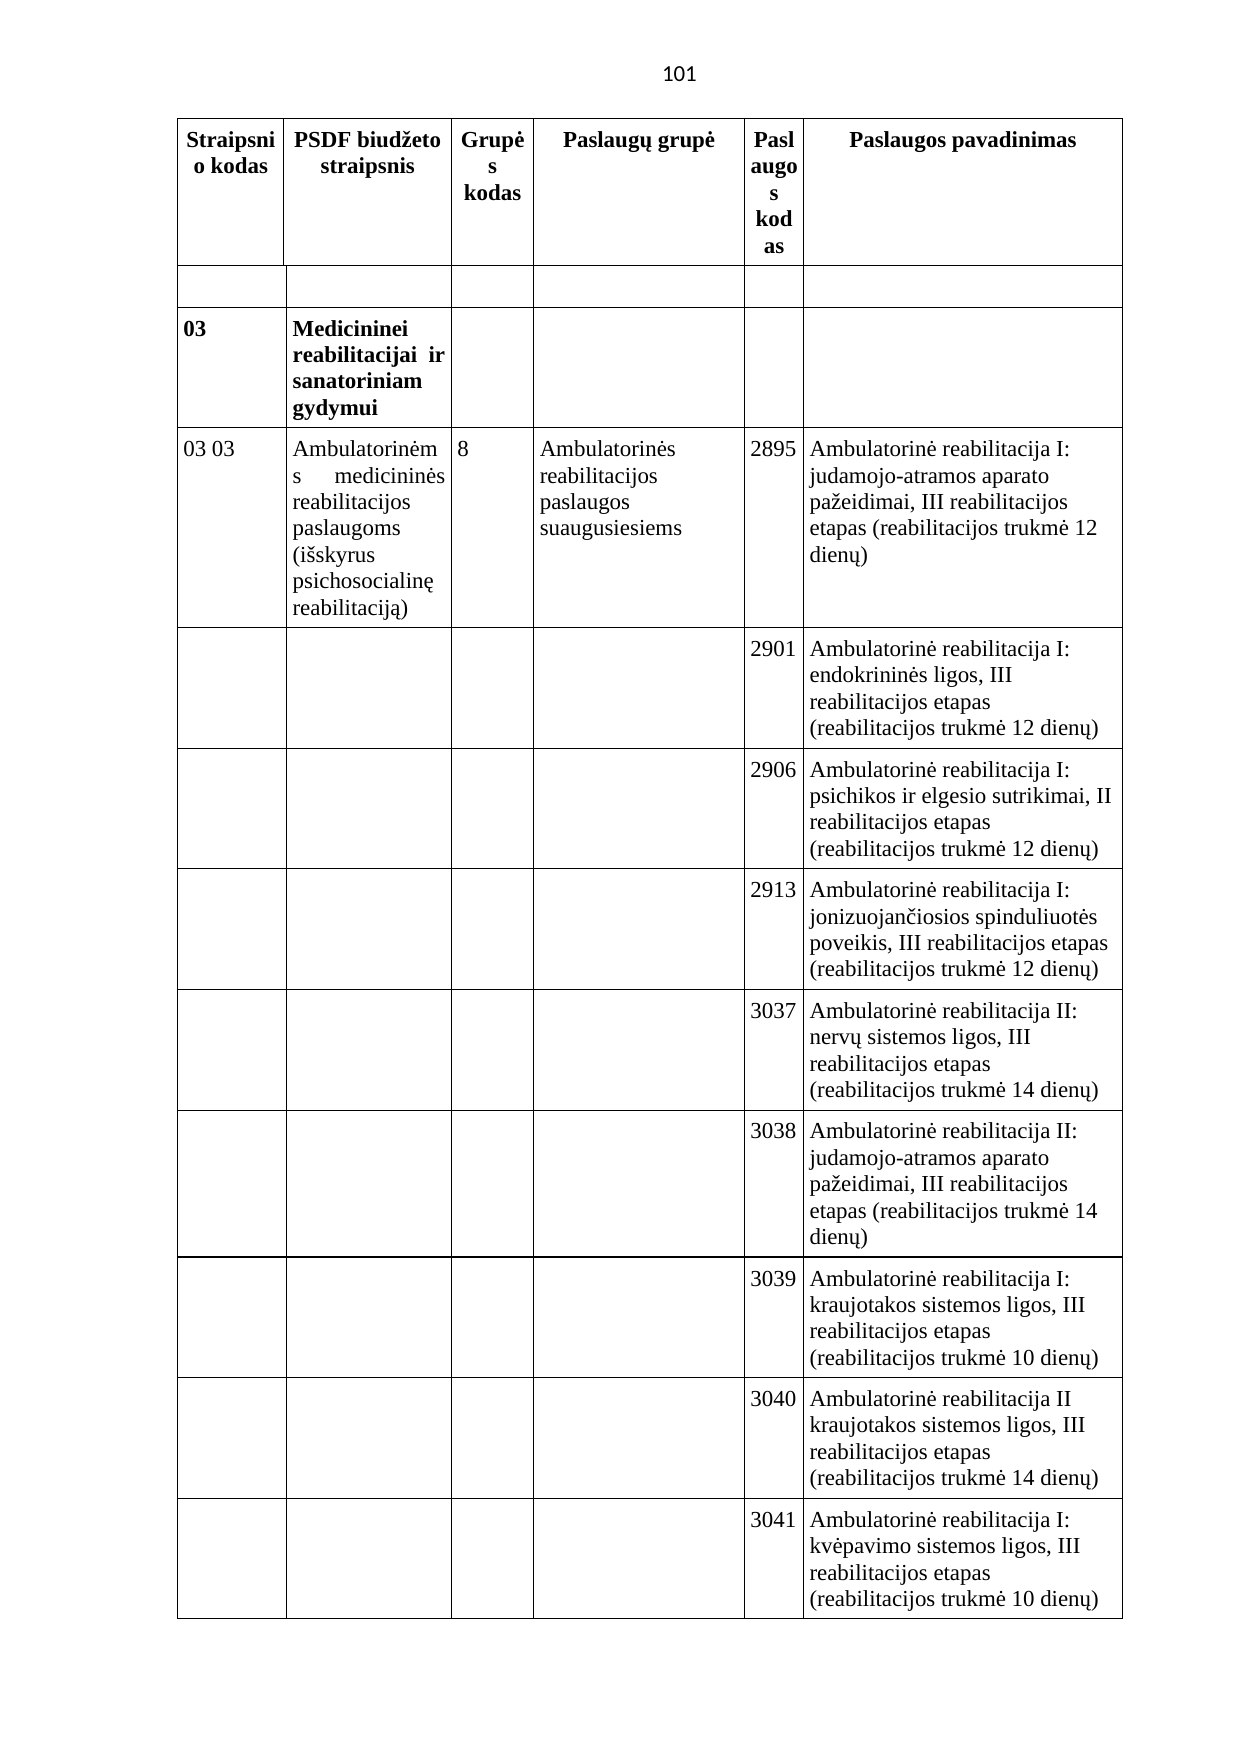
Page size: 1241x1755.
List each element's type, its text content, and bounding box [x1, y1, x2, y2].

table_cell 2906 [745, 749, 803, 868]
table_cell [452, 869, 533, 989]
table_cell Ambulatorinė reabilitacija II: nervų sistemos ligos, III reabilitacijos etapas (reabilitacijos trukmė 14 dienų) [804, 990, 1122, 1109]
table_cell [534, 1378, 744, 1498]
table_cell 3038 [745, 1111, 803, 1256]
table_cell Ambulatorinė reabilitacija I: jonizuojančiosios spinduliuotės poveikis, III reabilitacijos etapas (reabilitacijos trukmė 12 dienų) [804, 869, 1122, 989]
table_cell [745, 308, 803, 427]
table_cell Ambulatorinė reabilitacija I: kvėpavimo sistemos ligos, III reabilitacijos etapas (reabilitacijos trukmė 10 dienų) [804, 1499, 1122, 1618]
table_cell [534, 1258, 744, 1377]
table_cell [534, 1111, 744, 1256]
table_cell 3037 [745, 990, 803, 1109]
table_cell [287, 628, 451, 748]
table_cell [178, 628, 286, 748]
table_cell [178, 869, 286, 989]
table_header Straipsnio kodas [178, 119, 283, 265]
table_cell [287, 266, 451, 307]
table_cell [804, 266, 1122, 307]
table_header PSDF biudžeto straipsnis [284, 119, 451, 265]
table_cell [452, 1499, 533, 1618]
table_cell [178, 1378, 286, 1498]
table_cell 2901 [745, 628, 803, 748]
table_cell 2913 [745, 869, 803, 989]
table_cell [287, 869, 451, 989]
table_cell [178, 990, 286, 1109]
table_cell [287, 1378, 451, 1498]
table_cell [804, 308, 1122, 427]
table_cell Ambulatorinė reabilitacija I: endokrininės ligos, III reabilitacijos etapas (reabilitacijos trukmė 12 dienų) [804, 628, 1122, 748]
table_cell [287, 1499, 451, 1618]
table_cell [287, 749, 451, 868]
table_cell [534, 308, 744, 427]
table_header Paslaugos kodas [745, 119, 803, 265]
table_cell Ambulatorinė reabilitacija I: kraujotakos sistemos ligos, III reabilitacijos etapas (reabilitacijos trukmė 10 dienų) [804, 1258, 1122, 1377]
table_cell Ambulatorinė reabilitacija I: psichikos ir elgesio sutrikimai, II reabilitacijos etapas (reabilitacijos trukmė 12 dienų) [804, 749, 1122, 868]
table_cell [452, 1258, 533, 1377]
table_cell 2895 [745, 428, 803, 627]
table_cell [534, 990, 744, 1109]
table_cell [452, 308, 533, 427]
table_cell [287, 1111, 451, 1256]
table_header Grupės kodas [452, 119, 533, 265]
table_cell [178, 1499, 286, 1618]
table_cell 03 [178, 308, 286, 427]
table_cell [452, 990, 533, 1109]
table_cell [534, 869, 744, 989]
table_cell Ambulatorinės reabilitacijos paslaugos suaugusiesiems [534, 428, 744, 627]
table_cell [178, 266, 286, 307]
table_header Paslaugų grupė [534, 119, 744, 265]
table_cell [287, 1258, 451, 1377]
table_cell [534, 749, 744, 868]
table_cell [452, 628, 533, 748]
table_cell Ambulatorinė reabilitacija II: judamojo-atramos aparato pažeidimai, III reabilitacijos etapas (reabilitacijos trukmė 14 dienų) [804, 1111, 1122, 1256]
table_cell [287, 990, 451, 1109]
table_cell [178, 1258, 286, 1377]
table_header Paslaugos pavadinimas [804, 119, 1122, 265]
table_cell [534, 266, 744, 307]
table_cell [452, 266, 533, 307]
table_cell [178, 749, 286, 868]
table_cell Ambulatorinė reabilitacija II kraujotakos sistemos ligos, III reabilitacijos etapas (reabilitacijos trukmė 14 dienų) [804, 1378, 1122, 1498]
table_cell Medicininei reabilitacijai ir sanatoriniam gydymui [287, 308, 451, 427]
table_cell 3040 [745, 1378, 803, 1498]
table_cell [178, 1111, 286, 1256]
table_cell [452, 749, 533, 868]
table_cell [452, 1378, 533, 1498]
table_cell 03 03 [178, 428, 286, 627]
table_cell Ambulatorinė reabilitacija I: judamojo-atramos aparato pažeidimai, III reabilitacijos etapas (reabilitacijos trukmė 12 dienų) [804, 428, 1122, 627]
table_cell [745, 266, 803, 307]
table_cell [534, 1499, 744, 1618]
table_cell [534, 628, 744, 748]
table_cell [452, 1111, 533, 1256]
table_cell 3041 [745, 1499, 803, 1618]
table_cell Ambulatorinėms medicininės reabilitacijos paslaugoms (išskyrus psichosocialinę reabilitaciją) [287, 428, 451, 627]
table_cell 8 [452, 428, 533, 627]
table_cell 3039 [745, 1258, 803, 1377]
